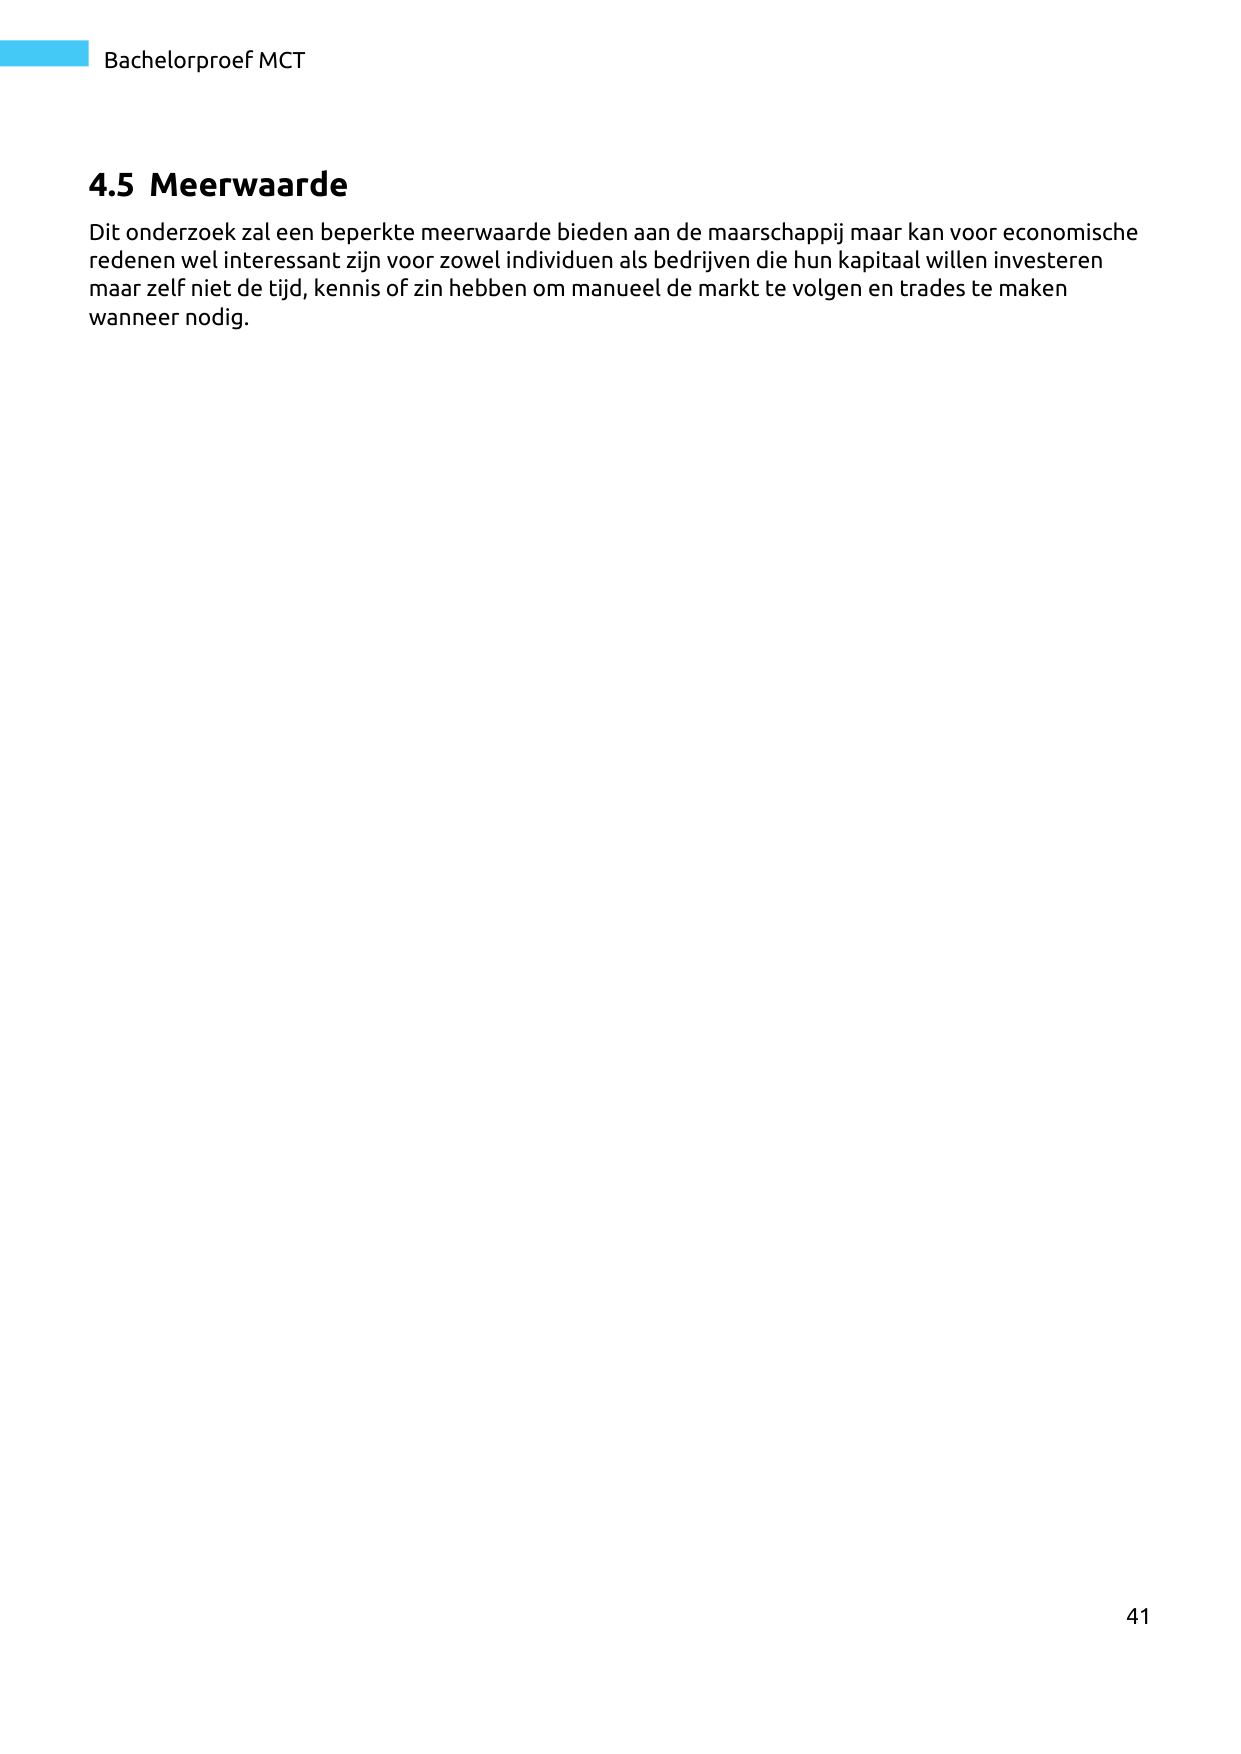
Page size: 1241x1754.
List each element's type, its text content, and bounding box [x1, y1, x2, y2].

text Dit onderzoek zal een beperkte meerwaarde bieden aan de maarschappij maar kan voor economische redenen wel interessant zijn voor zowel individuen als bedrijven die hun kapitaal willen investeren maar zelf niet de tijd, kennis of zin hebben om manueel de markt te volgen en trades te maken wanneer nodig. [89, 218, 1152, 329]
subtitle Meerwaarde [89, 164, 1152, 202]
